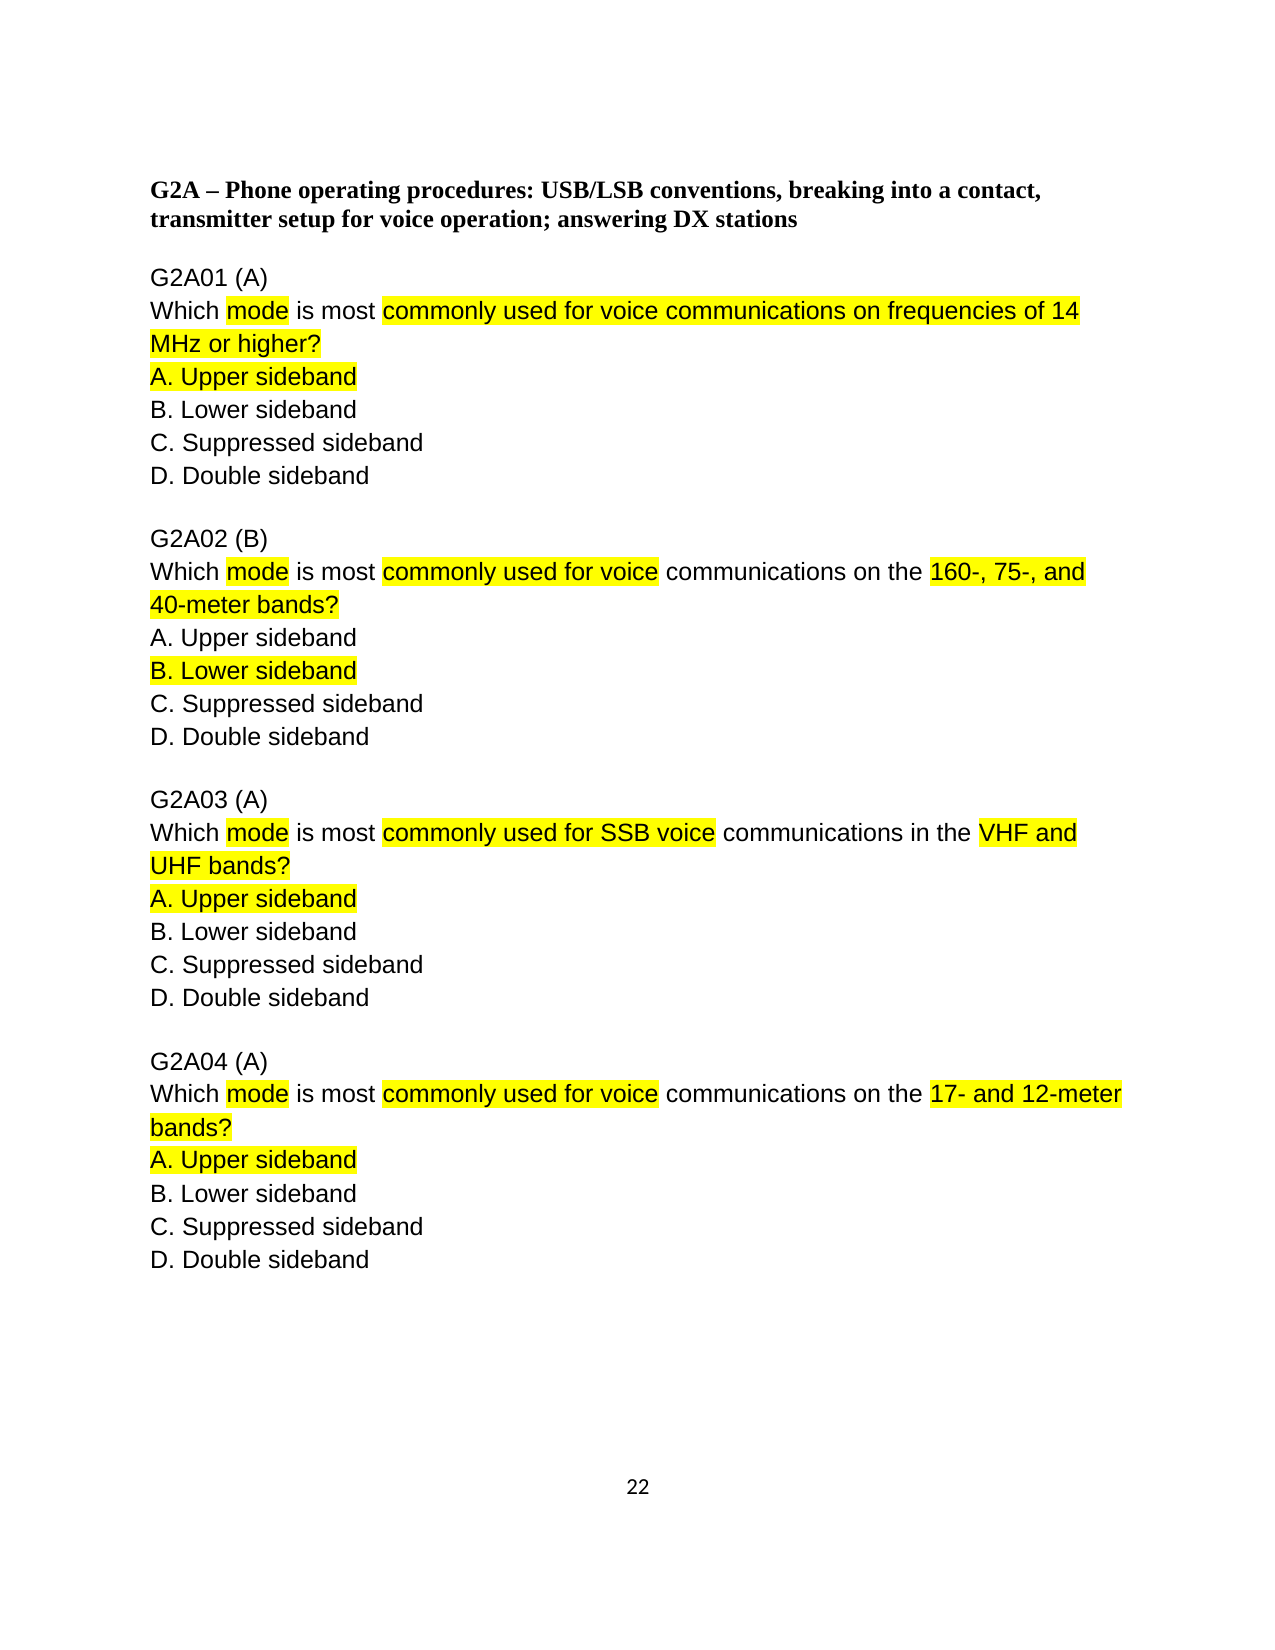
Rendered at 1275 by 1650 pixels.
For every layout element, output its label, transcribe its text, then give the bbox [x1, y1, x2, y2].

text G2A04 (A) Which mode is most commonly used for voice communications on the 17- and 12-meter bands? A. Upper sideband B. Lower sideband C. Suppressed sideband D. Double sideband [150, 1046, 1125, 1273]
text G2A03 (A) Which mode is most commonly used for SSB voice communications in the VHF and UHF bands? A. Upper sideband B. Lower sideband C. Suppressed sideband D. Double sideband [150, 785, 1125, 1012]
subtitle G2A – Phone operating procedures: USB/LSB conventions, breaking into a contact, transmitter setup for voice operation; answering DX stations [150, 176, 1125, 233]
text G2A01 (A) Which mode is most commonly used for voice communications on frequencies of 14 MHz or higher? A. Upper sideband B. Lower sideband C. Suppressed sideband D. Double sideband [150, 263, 1125, 490]
text G2A02 (B) Which mode is most commonly used for voice communications on the 160-, 75-, and 40-meter bands? A. Upper sideband B. Lower sideband C. Suppressed sideband D. Double sideband [150, 524, 1125, 751]
